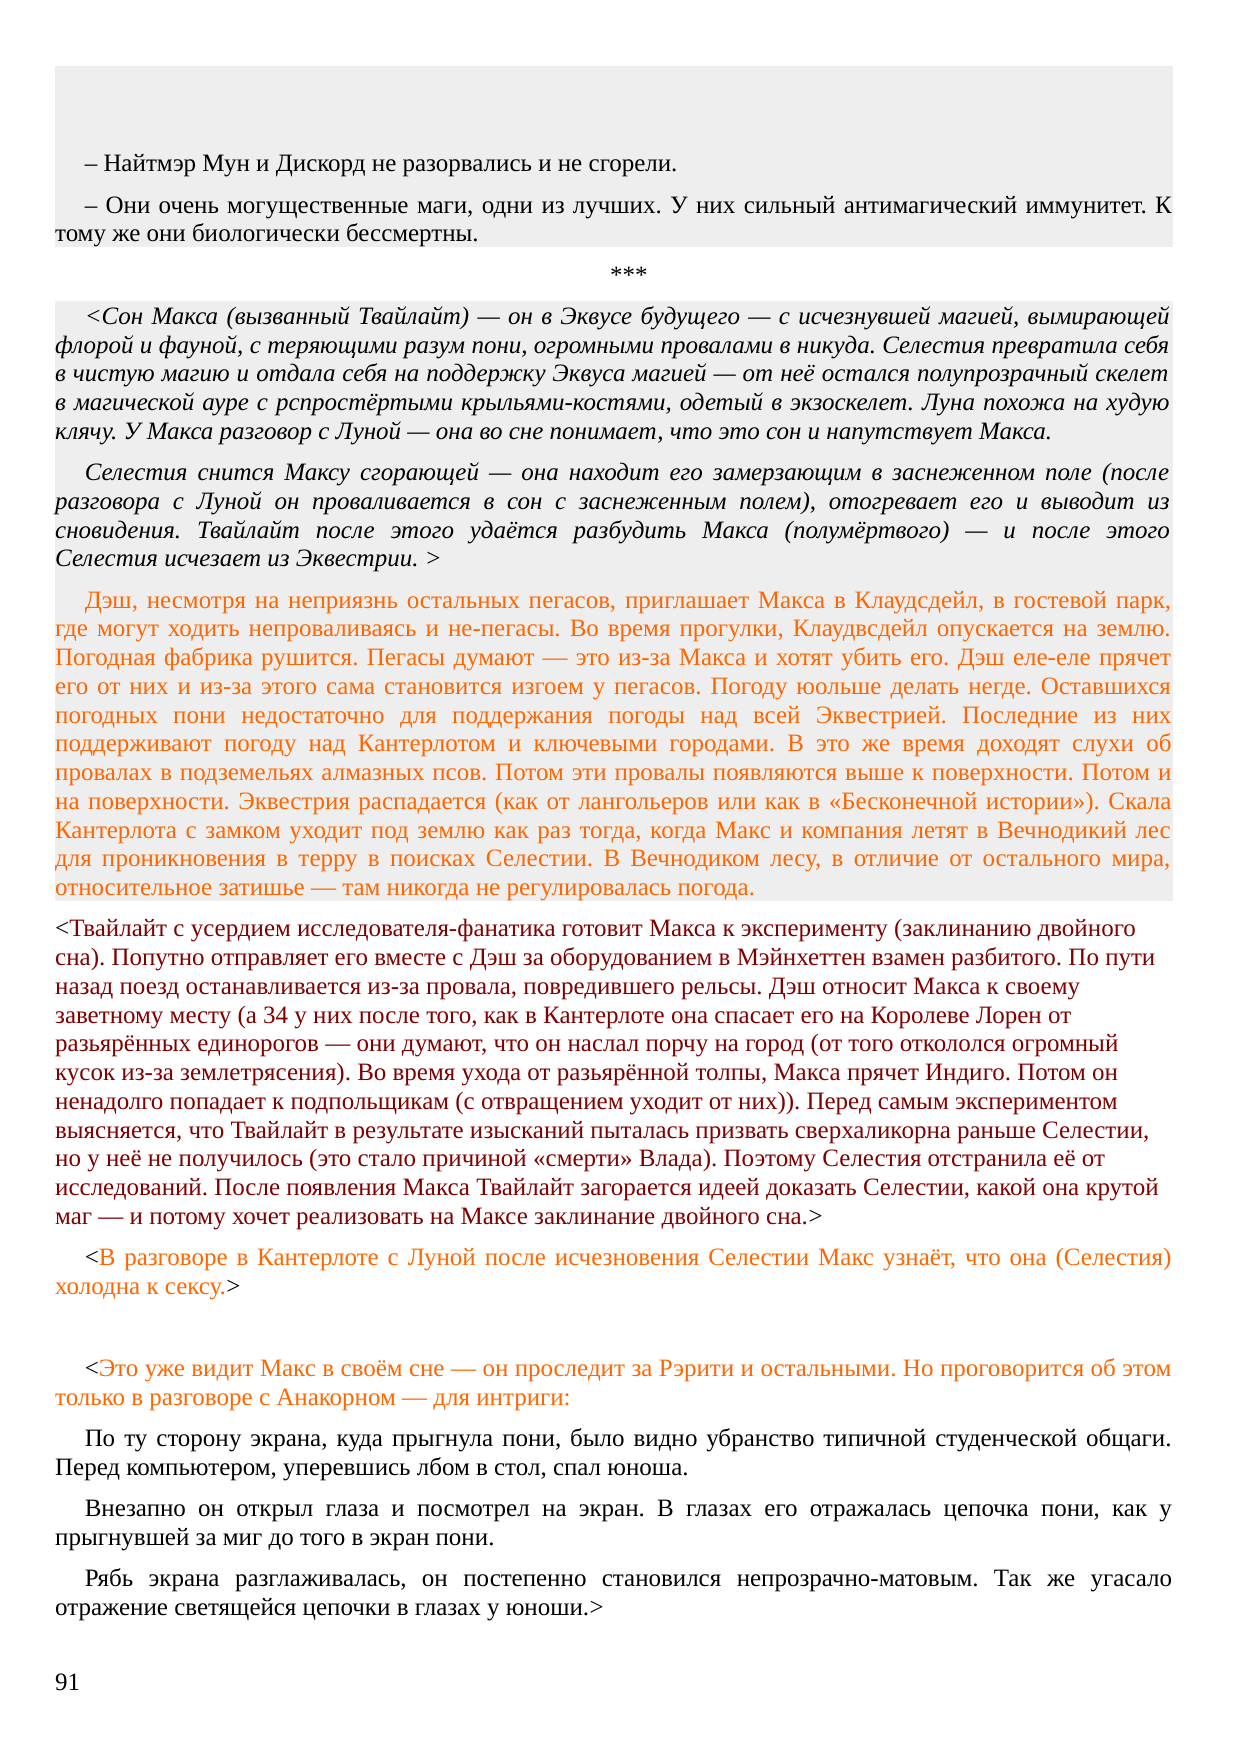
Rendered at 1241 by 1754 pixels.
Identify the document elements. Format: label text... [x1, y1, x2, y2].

text – Найтмэр Мун и Дискорд не разорвались и не сгорели. [55, 148, 1173, 177]
text Селестия снится Максу сгорающей — она находит его замерзающим в заснеженном поле (после разговора с Луной он проваливается в сон с заснеженным полем), отогревает его и выводит из сновидения. Твайлайт после этого удаётся разбудить Макса (полумёртвого) — и после этого Селестия исчезает из Эквестрии. > [55, 457, 1173, 572]
text Рябь экрана разглаживалась, он постепенно становился непрозрачно-матовым. Так же угасало отражение светящейся цепочки в глазах у юноши.> [55, 1563, 1173, 1621]
text *** [55, 260, 1173, 288]
text <В разговоре в Кантерлоте с Луной после исчезновения Селестии Макс узнаёт, что она (Селестия) холодна к сексу.> [55, 1242, 1173, 1300]
text По ту сторону экрана, куда прыгнула пони, было видно убранство типичной студенческой общаги. Перед компьютером, уперевшись лбом в стол, спал юноша. [55, 1423, 1173, 1481]
text Внезапно он открыл глаза и посмотрел на экран. В глазах его отражалась цепочка пони, как у прыгнувшей за миг до того в экран пони. [55, 1493, 1173, 1551]
text <Это уже видит Макс в своём сне — он проследит за Рэрити и остальными. Но проговорится об этом только в разговоре с Анакорном — для интриги: [55, 1353, 1173, 1411]
text <Сон Макса (вызванный Твайлайт) — он в Эквусе будущего — с исчезнувшей магией, вымирающей флорой и фауной, с теряющими разум пони, огромными провалами в никуда. Селестия превратила себя в чистую магию и отдала себя на поддержку Эквуса магией — от неё остался полупрозрачный скелет в магической ауре с рспростёртыми крыльями-костями, одетый в экзоскелет. Луна похожа на худую клячу. У Макса разговор с Луной — она во сне понимает, что это сон и напутствует Макса. [55, 301, 1173, 445]
text <Твайлайт с усердием исследователя-фанатика готовит Макса к эксперименту (заклинанию двойного сна). Попутно отправляет его вместе с Дэш за оборудованием в Мэйнхеттен взамен разбитого. По пути назад поезд останавливается из-за провала, повредившего рельсы. Дэш относит Макса к своему заветному месту (а 34 у них после того, как в Кантерлоте она спасает его на Королеве Лорен от разьярённых единорогов — они думают, что он наслал порчу на город (от того откололся огромный кусок из-за землетрясения). Во время ухода от разьярённой толпы, Макса прячет Индиго. Потом он ненадолго попадает к подпольщикам (с отвращением уходит от них)). Перед самым экспериментом выясняется, что Твайлайт в результате изысканий пыталась призвать сверхаликорна раньше Селестии, но у неё не получилось (это стало причиной «смерти» Влада). Поэтому Селестия отстранила её от исследований. После появления Макса Твайлайт загорается идеей доказать Селестии, какой она крутой маг — и потому хочет реализовать на Максе заклинание двойного сна.> [55, 913, 1173, 1230]
text Дэш, несмотря на неприязнь остальных пегасов, приглашает Макса в Клаудсдейл, в гостевой парк, где могут ходить непроваливаясь и не-пегасы. Во время прогулки, Клаудвсдейл опускается на землю. Погодная фабрика рушится. Пегасы думают — это из-за Макса и хотят убить его. Дэш еле-еле прячет его от них и из-за этого сама становится изгоем у пегасов. Погоду юольше делать негде. Оставшихся погодных пони недостаточно для поддержания погоды над всей Эквестрией. Последние из них поддерживают погоду над Кантерлотом и ключевыми городами. В это же время доходят слухи об провалах в подземельях алмазных псов. Потом эти провалы появляются выше к поверхности. Потом и на поверхности. Эквестрия распадается (как от лангольеров или как в «Бесконечной истории»). Скала Кантерлота с замком уходит под землю как раз тогда, когда Макс и компания летят в Вечнодикий лес для проникновения в терру в поисках Селестии. В Вечнодиком лесу, в отличие от остального мира, относительное затишье — там никогда не регулировалась погода. [55, 585, 1173, 901]
text – Они очень могущественные маги, одни из лучших. У них сильный антимагический иммунитет. К тому же они биологически бессмертны. [55, 190, 1173, 247]
